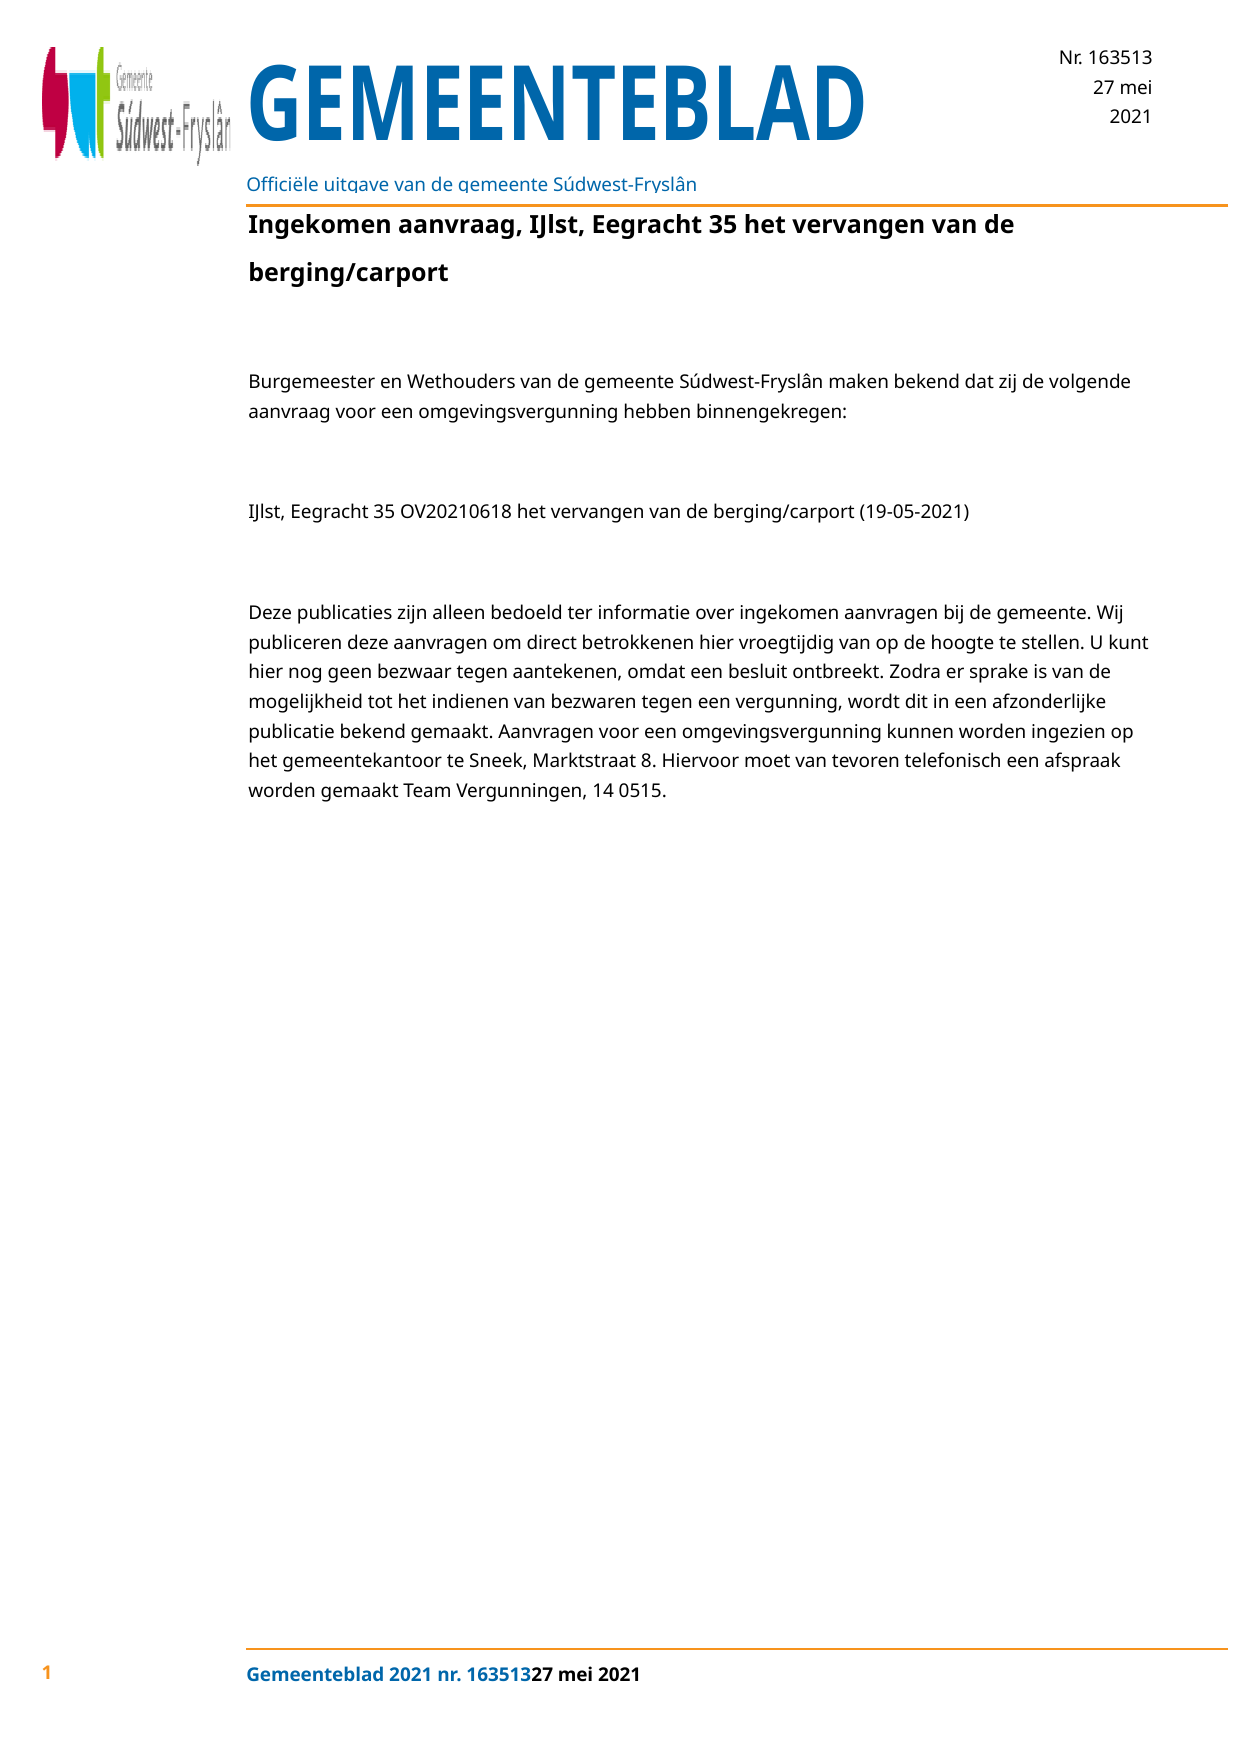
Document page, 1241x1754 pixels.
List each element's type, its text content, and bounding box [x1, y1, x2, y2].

text IJlst, Eegracht 35 OV20210618 het vervangen van de berging/carport (19-05-2021) [248, 499, 1152, 524]
text Deze publicaties zijn alleen bedoeld ter informatie over ingekomen aanvragen bij de gemeente. Wij publiceren deze aanvragen om direct betrokkenen hier vroegtijdig van op de hoogte te stellen. U kunt hier nog geen bezwaar tegen aantekenen, omdat een besluit ontbreekt. Zodra er sprake is van de mogelijkheid tot het indienen van bezwaren tegen een vergunning, wordt dit in een afzonderlijke publicatie bekend gemaakt. Aanvragen voor een omgevingsvergunning kunnen worden ingezien op het gemeentekantoor te Sneek, Marktstraat 8. Hiervoor moet van tevoren telefonisch een afspraak worden gemaakt Team Vergunningen, 14 0515. [248, 599, 1152, 803]
picture [41, 47, 231, 172]
text Ingekomen aanvraag, IJlst, Eegracht 35 het vervangen van de berging/carport [248, 207, 1152, 288]
text Burgemeester en Wethouders van de gemeente Súdwest-Fryslân maken bekend dat zij de volgende aanvraag voor een omgevingsvergunning hebben binnengekregen: [248, 368, 1152, 424]
